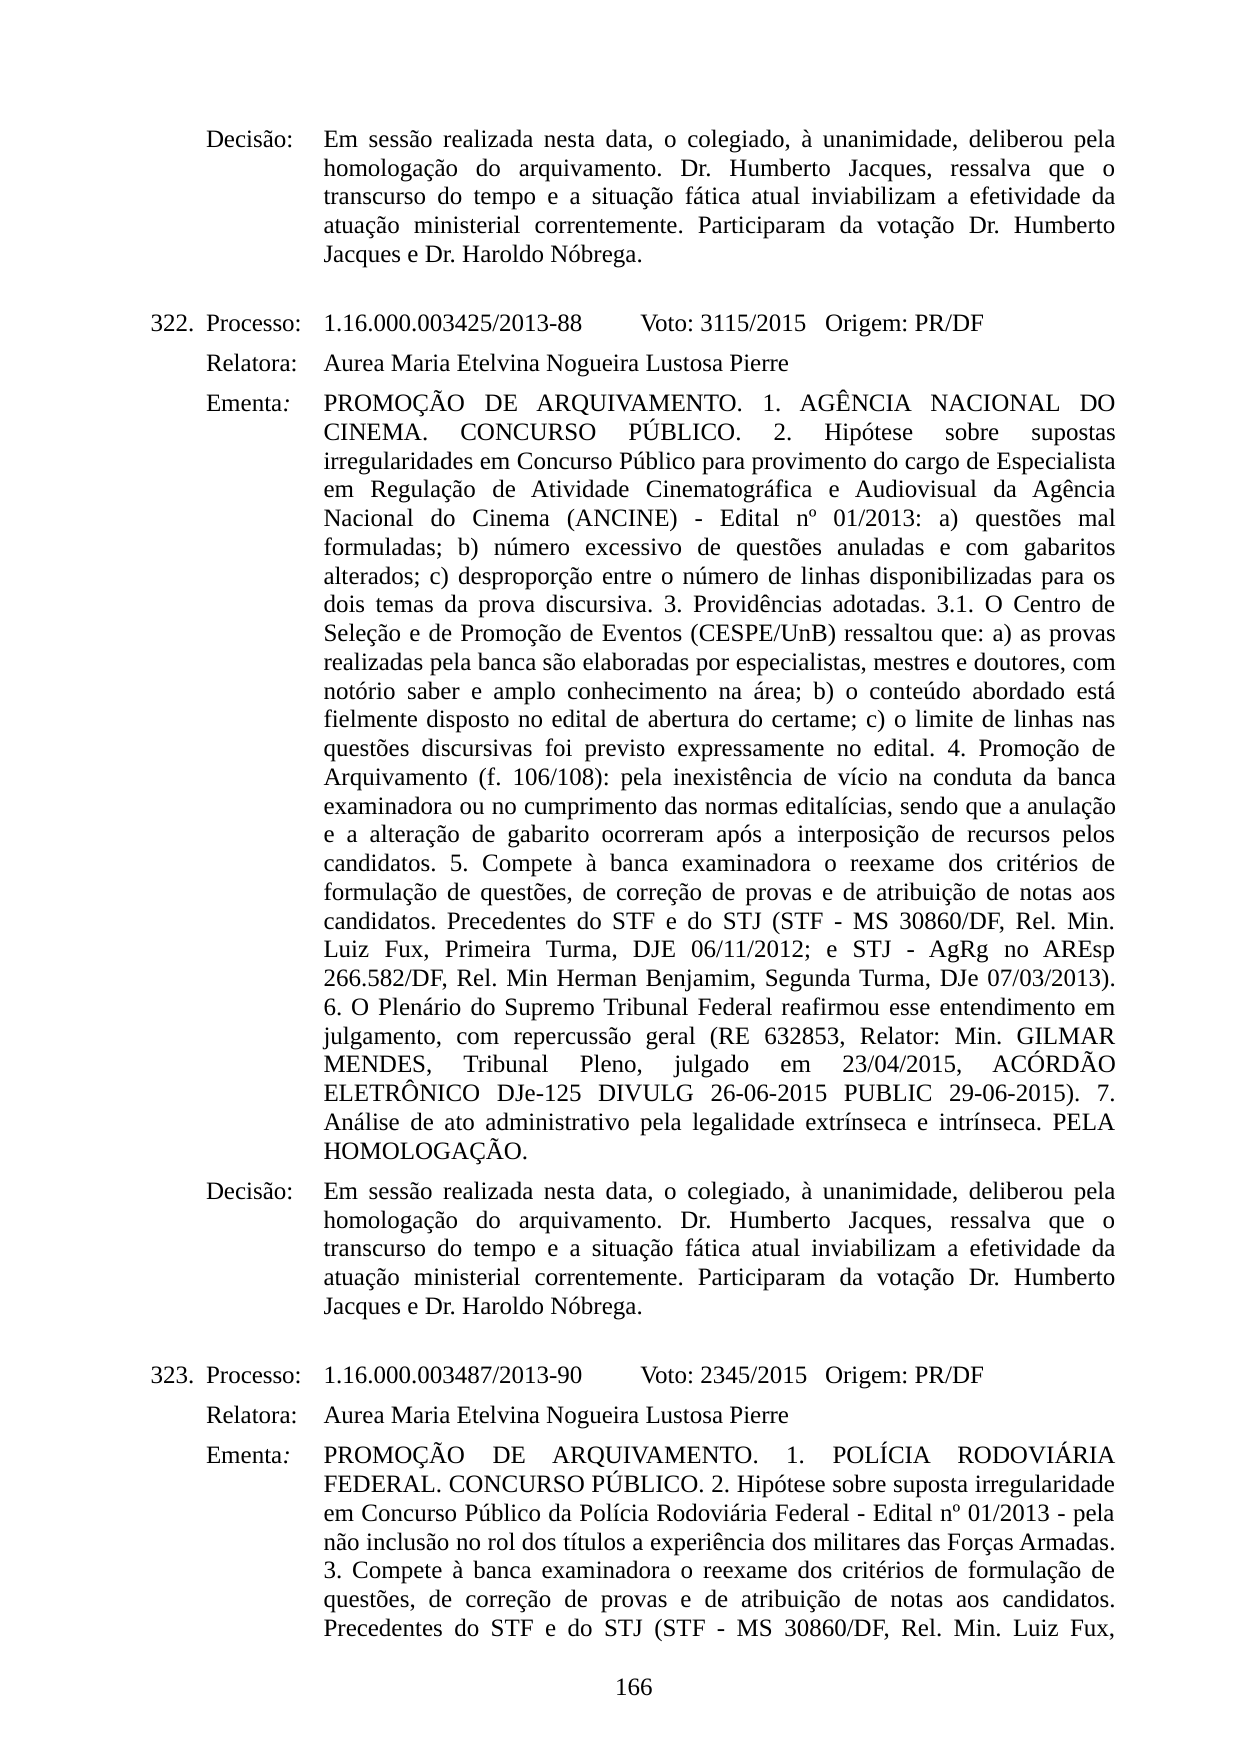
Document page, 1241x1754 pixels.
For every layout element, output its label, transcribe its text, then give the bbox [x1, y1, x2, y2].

table_header Processo: [200, 1354, 318, 1394]
table_header 323. [145, 1354, 200, 1394]
table_cell Decisão: [200, 1170, 318, 1325]
table_cell Aurea Maria Etelvina Nogueira Lustosa Pierre [318, 1394, 1122, 1434]
table_header 322. [145, 302, 200, 342]
table_header Voto: 2345/2015 [635, 1354, 819, 1394]
table_header Processo: [200, 302, 318, 342]
table_cell [145, 118, 200, 273]
table_cell [145, 383, 200, 1170]
table_cell [145, 1170, 200, 1325]
table_cell Em sessão realizada nesta data, o colegiado, à unanimidade, deliberou pela homologação do arquivamento. Dr. Humberto Jacques, ressalva que o transcurso do tempo e a situação fática atual inviabilizam a efetividade da atuação ministerial correntemente. Participaram da votação Dr. Humberto Jacques e Dr. Haroldo Nóbrega. [318, 1170, 1122, 1325]
table_cell Ementa: [200, 383, 318, 1170]
table_cell PROMOÇÃO DE ARQUIVAMENTO. 1. POLÍCIA RODOVIÁRIA FEDERAL. CONCURSO PÚBLICO. 2. Hipótese sobre suposta irregularidade em Concurso Público da Polícia Rodoviária Federal - Edital nº 01/2013 - pela não inclusão no rol dos títulos a experiência dos militares das Forças Armadas. 3. Compete à banca examinadora o reexame dos critérios de formulação de questões, de correção de provas e de atribuição de notas aos candidatos. Precedentes do STF e do STJ (STF - MS 30860/DF, Rel. Min. Luiz Fux, [318, 1435, 1122, 1647]
table_cell Relatora: [200, 342, 318, 382]
table_cell [145, 1435, 200, 1647]
table_header Voto: 3115/2015 [635, 302, 819, 342]
table_header 1.16.000.003487/2013-90 [318, 1354, 634, 1394]
table_header Origem: PR/DF [819, 1354, 1122, 1394]
table_cell Decisão: [200, 118, 318, 273]
table_cell Relatora: [200, 1394, 318, 1434]
table_header 1.16.000.003425/2013-88 [318, 302, 634, 342]
table_cell [145, 342, 200, 382]
table_cell Em sessão realizada nesta data, o colegiado, à unanimidade, deliberou pela homologação do arquivamento. Dr. Humberto Jacques, ressalva que o transcurso do tempo e a situação fática atual inviabilizam a efetividade da atuação ministerial correntemente. Participaram da votação Dr. Humberto Jacques e Dr. Haroldo Nóbrega. [318, 118, 1122, 273]
table_cell Ementa: [200, 1435, 318, 1647]
table_cell PROMOÇÃO DE ARQUIVAMENTO. 1. AGÊNCIA NACIONAL DO CINEMA. CONCURSO PÚBLICO. 2. Hipótese sobre supostas irregularidades em Concurso Público para provimento do cargo de Especialista em Regulação de Atividade Cinematográfica e Audiovisual da Agência Nacional do Cinema (ANCINE) - Edital nº 01/2013: a) questões mal formuladas; b) número excessivo de questões anuladas e com gabaritos alterados; c) desproporção entre o número de linhas disponibilizadas para os dois temas da prova discursiva. 3. Providências adotadas. 3.1. O Centro de Seleção e de Promoção de Eventos (CESPE/UnB) ressaltou que: a) as provas realizadas pela banca são elaboradas por especialistas, mestres e doutores, com notório saber e amplo conhecimento na área; b) o conteúdo abordado está fielmente disposto no edital de abertura do certame; c) o limite de linhas nas questões discursivas foi previsto expressamente no edital. 4. Promoção de Arquivamento (f. 106/108): pela inexistência de vício na conduta da banca examinadora ou no cumprimento das normas editalícias, sendo que a anulação e a alteração de gabarito ocorreram após a interposição de recursos pelos candidatos. 5. Compete à banca examinadora o reexame dos critérios de formulação de questões, de correção de provas e de atribuição de notas aos candidatos. Precedentes do STF e do STJ (STF - MS 30860/DF, Rel. Min. Luiz Fux, Primeira Turma, DJE 06/11/2012; e STJ - AgRg no AREsp 266.582/DF, Rel. Min Herman Benjamim, Segunda Turma, DJe 07/03/2013). 6. O Plenário do Supremo Tribunal Federal reafirmou esse entendimento em julgamento, com repercussão geral (RE 632853, Relator: Min. GILMAR MENDES, Tribunal Pleno, julgado em 23/04/2015, ACÓRDÃO ELETRÔNICO DJe-125 DIVULG 26-06-2015 PUBLIC 29-06-2015). 7. Análise de ato administrativo pela legalidade extrínseca e intrínseca. PELA HOMOLOGAÇÃO. [318, 383, 1122, 1170]
table_cell [145, 1394, 200, 1434]
table_cell Aurea Maria Etelvina Nogueira Lustosa Pierre [318, 342, 1122, 382]
table_header Origem: PR/DF [819, 302, 1122, 342]
